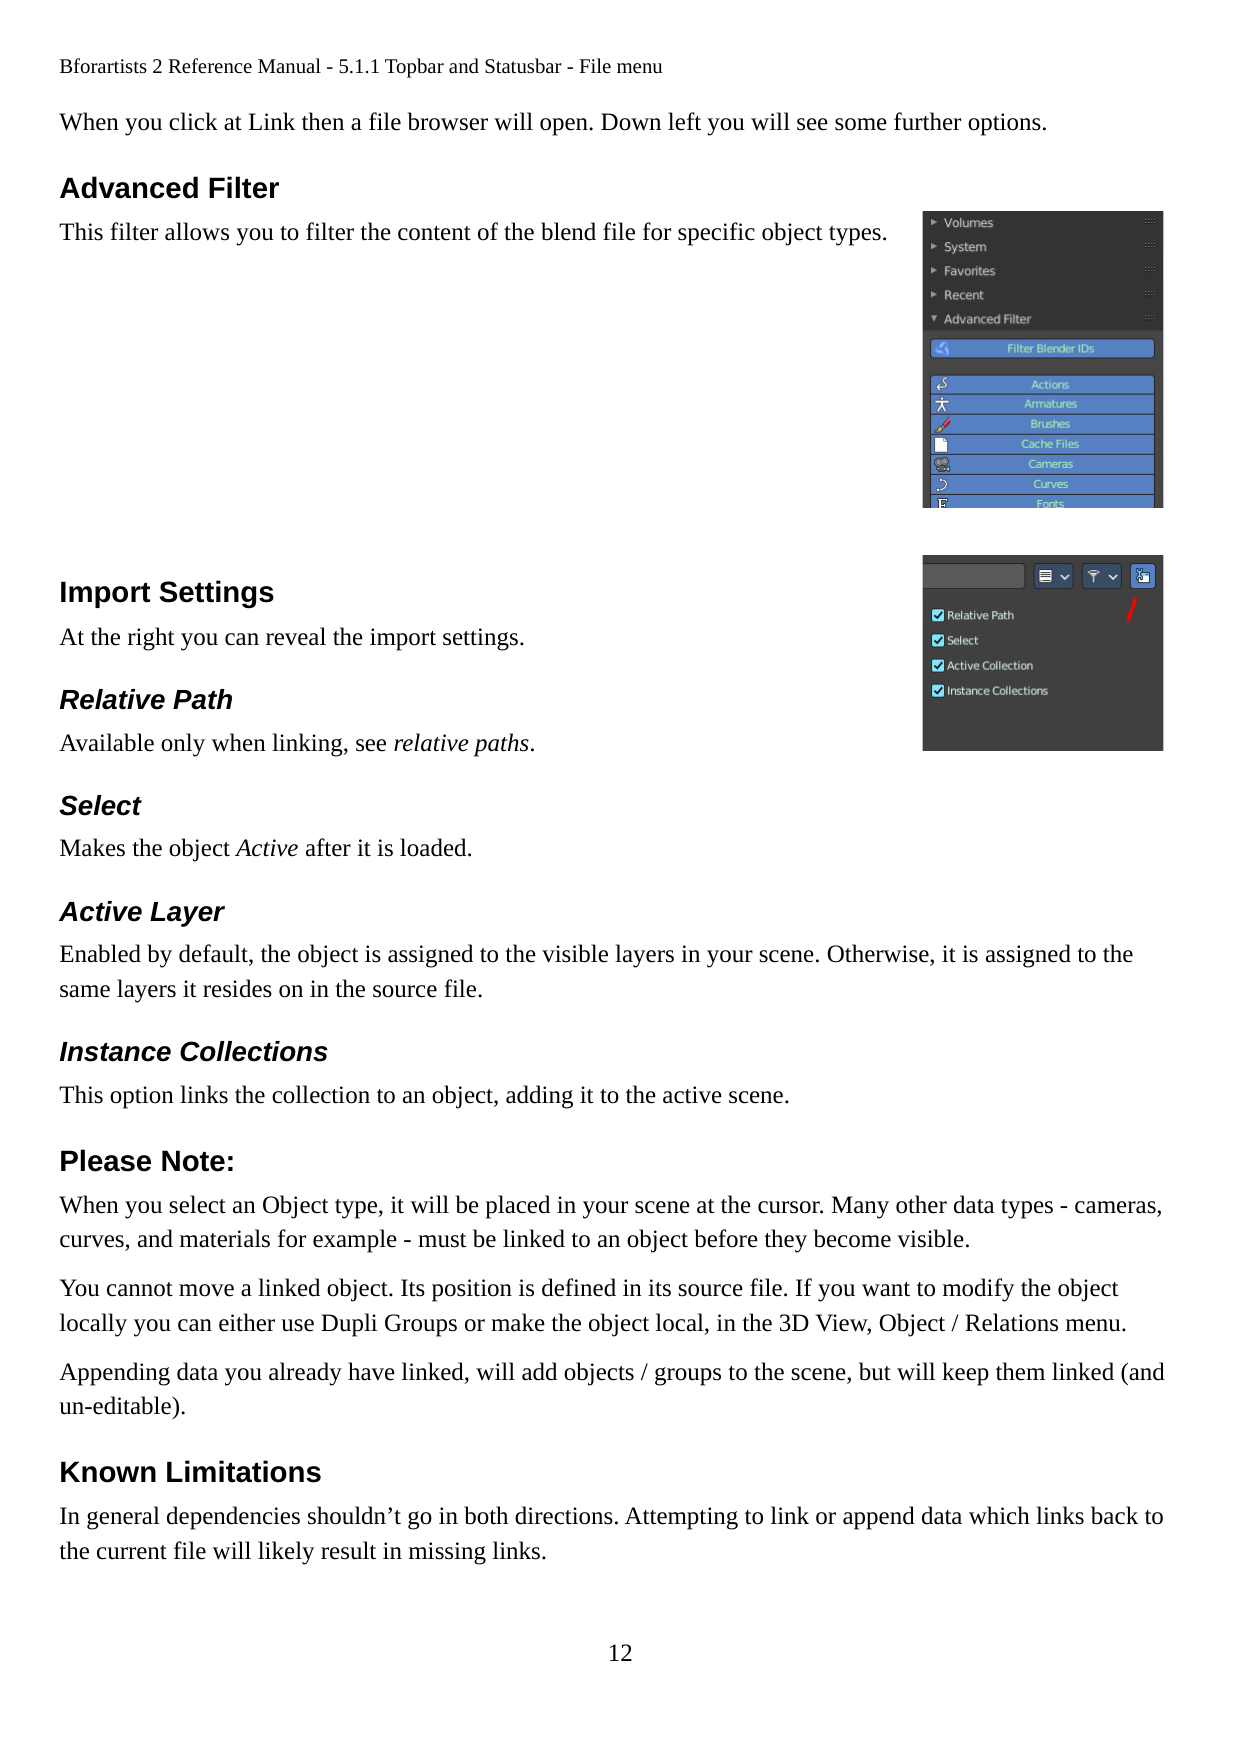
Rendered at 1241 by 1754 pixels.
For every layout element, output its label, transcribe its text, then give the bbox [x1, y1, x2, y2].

subtitle Instance Collections [59, 1036, 1181, 1067]
subtitle Import Settings [59, 575, 922, 609]
text When you click at Link then a file browser will open. Down left you will see some further options. [59, 107, 1181, 136]
text You cannot move a linked object. Its position is defined in its source file. If you want to modify the object locally you can either use Dupli Groups or make the object local, in the 3D View, Object / Relations menu. [59, 1273, 1181, 1337]
picture [922, 211, 1164, 508]
subtitle Active Layer [59, 895, 1181, 927]
picture [922, 555, 1164, 751]
text This filter allows you to filter the content of the blend file for specific object types. [59, 217, 922, 246]
text In general dependencies shouldn’t go in both directions. Attempting to link or append data which links back to the current file will likely result in missing links. [59, 1501, 1181, 1564]
text This option links the collection to an object, adding it to the active scene. [59, 1080, 1181, 1109]
text Available only when linking, see relative paths. [59, 728, 1181, 756]
text Makes the object Active after it is loaded. [59, 833, 1181, 862]
text At the right you can reveal the import settings. [59, 622, 922, 650]
subtitle Relative Path [59, 683, 922, 715]
subtitle [1164, 575, 1181, 609]
subtitle Known Limitations [59, 1455, 1181, 1489]
text When you select an Object type, it will be placed in your scene at the cursor. Many other data types - cameras, curves, and materials for example - must be linked to an object before they become visible. [59, 1190, 1181, 1253]
subtitle Advanced Filter [59, 171, 1181, 205]
text Appending data you already have linked, will add objects / groups to the scene, but will keep them linked (and un-editable). [59, 1357, 1181, 1420]
subtitle Please Note: [59, 1143, 1181, 1177]
subtitle [1164, 683, 1181, 715]
subtitle Select [59, 789, 1181, 821]
text Enabled by default, the object is assigned to the visible layers in your scene. Otherwise, it is assigned to the same layers it resides on in the source file. [59, 939, 1181, 1003]
